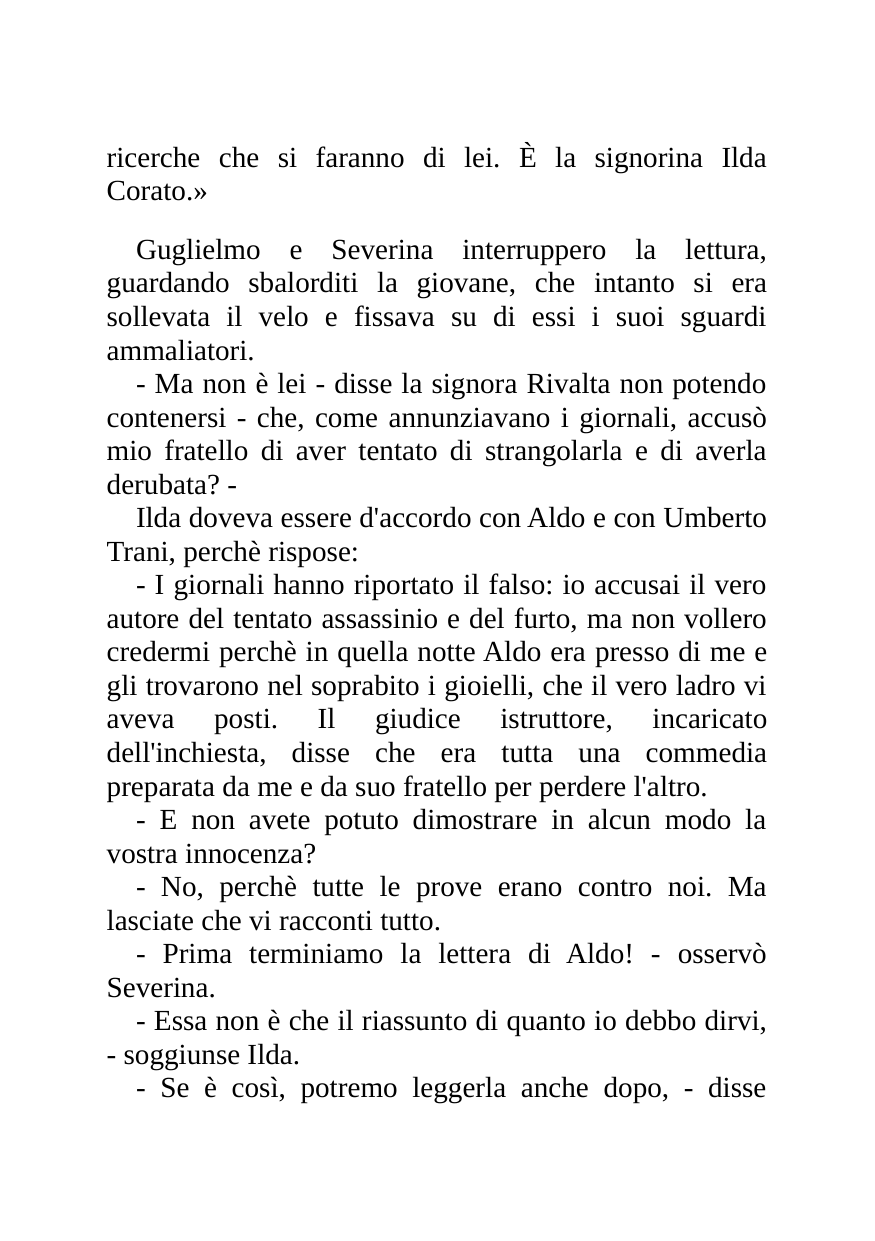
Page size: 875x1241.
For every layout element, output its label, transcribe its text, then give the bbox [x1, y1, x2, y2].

text Ilda doveva essere d'accordo con Aldo e con Umberto Trani, perchè rispose: [106, 500, 768, 567]
text - E non avete potuto dimostrare in alcun modo la vostra innocenza? [106, 802, 768, 869]
text - I giornali hanno riportato il falso: io accusai il vero autore del tentato assassinio e del furto, ma non vollero credermi perchè in quella notte Aldo era presso di me e gli trovarono nel soprabito i gioielli, che il vero ladro vi aveva posti. Il giudice istruttore, incaricato dell'inchiesta, disse che era tutta una commedia preparata da me e da suo fratello per perdere l'altro. [106, 567, 768, 802]
text Guglielmo e Severina interruppero la lettura, guardando sbalorditi la giovane, che intanto si era sollevata il velo e fissava su di essi i suoi sguardi ammaliatori. [106, 232, 768, 366]
text ricerche che si faranno di lei. È la signorina Ilda Corato.» [106, 140, 768, 207]
text - No, perchè tutte le prove erano contro noi. Ma lasciate che vi racconti tutto. [106, 869, 768, 936]
text - Se è così, potremo leggerla anche dopo, - disse [106, 1071, 768, 1104]
text - Ma non è lei - disse la signora Rivalta non potendo contenersi - che, come annunziavano i giornali, accusò mio fratello di aver tentato di strangolarla e di averla derubata? - [106, 366, 768, 500]
text - Prima terminiamo la lettera di Aldo! - osservò Severina. [106, 936, 768, 1003]
text - Essa non è che il riassunto di quanto io debbo dirvi, - soggiunse Ilda. [106, 1003, 768, 1071]
